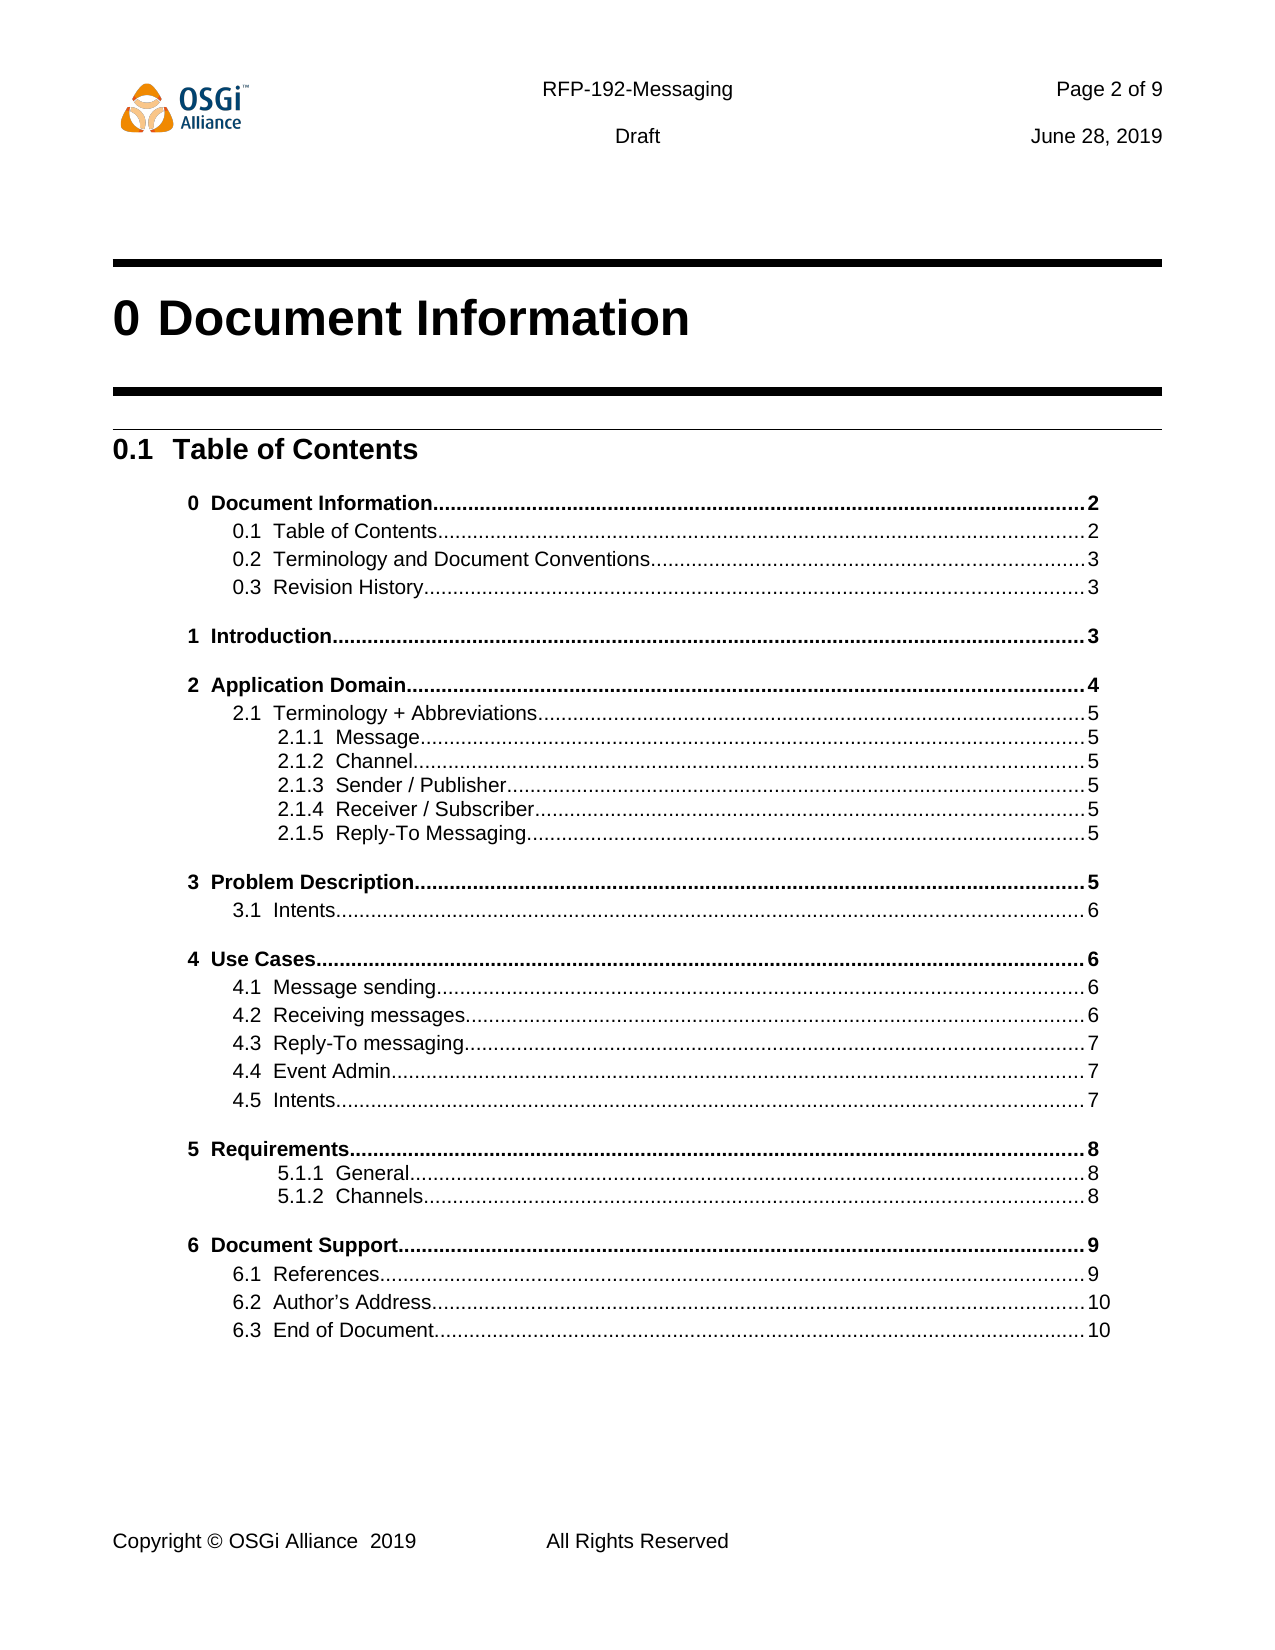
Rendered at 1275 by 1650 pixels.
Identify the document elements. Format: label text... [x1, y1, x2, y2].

text 2.1.4 Receiver / Subscriber 5 [277, 797, 1162, 821]
text 0 Document Information 2 [187, 491, 1162, 514]
text 4 Use Cases 6 [187, 947, 1162, 971]
text 6.3 End of Document 10 [232, 1318, 1162, 1342]
text 2.1.5 Reply-To Messaging 5 [277, 821, 1162, 845]
text 5.1.1 General 8 [277, 1160, 1162, 1184]
subtitle Document Information [112, 260, 1162, 396]
text 3 Problem Description 5 [187, 870, 1162, 894]
text 0.1 Table of Contents 2 [232, 519, 1162, 543]
text 3.1 Intents 6 [232, 898, 1162, 922]
text 2.1 Terminology + Abbreviations 5 [232, 701, 1162, 725]
text 5 Requirements 8 [187, 1136, 1162, 1160]
subtitle Table of Contents [112, 430, 1162, 466]
text 2.1.3 Sender / Publisher 5 [277, 773, 1162, 797]
text 6.1 References 9 [232, 1261, 1162, 1285]
text 0.2 Terminology and Document Conventions 3 [232, 547, 1162, 571]
text 4.3 Reply-To messaging 7 [232, 1031, 1162, 1055]
text 4.4 Event Admin 7 [232, 1059, 1162, 1083]
text 6.2 Author’s Address 10 [232, 1289, 1162, 1313]
text 2.1.2 Channel 5 [277, 749, 1162, 773]
text 5.1.2 Channels 8 [277, 1184, 1162, 1208]
text 2.1.1 Message 5 [277, 725, 1162, 749]
text 1 Introduction 3 [187, 624, 1162, 648]
text 4.1 Message sending 6 [232, 975, 1162, 999]
text 2 Application Domain 4 [187, 673, 1162, 697]
picture [113, 76, 257, 140]
text 0.3 Revision History 3 [232, 575, 1162, 599]
text 6 Document Support 9 [187, 1233, 1162, 1257]
text 4.5 Intents 7 [232, 1087, 1162, 1111]
text 4.2 Receiving messages 6 [232, 1003, 1162, 1027]
